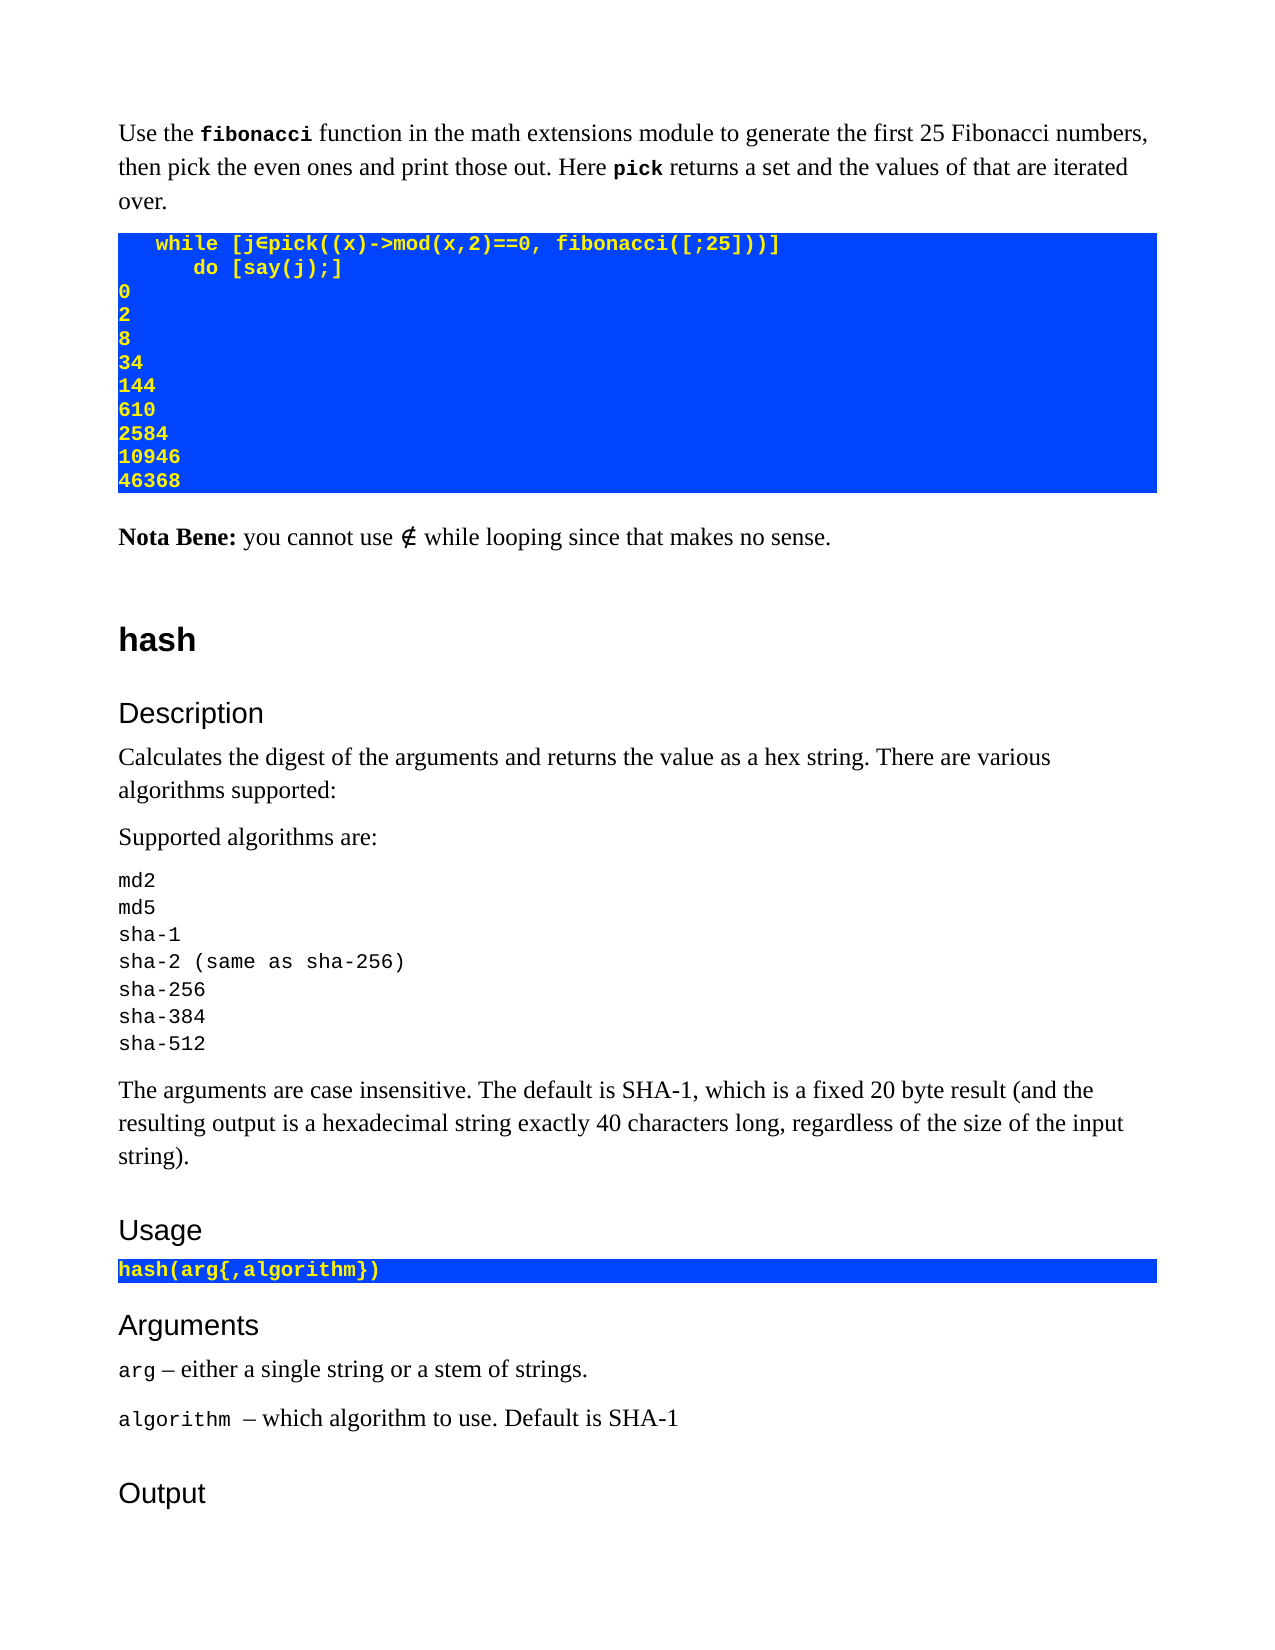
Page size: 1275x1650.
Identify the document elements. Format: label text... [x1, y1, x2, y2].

text 144 [118, 375, 1157, 399]
text Use the fibonacci function in the math extensions module to generate the first 25 Fibonacci numbers, then pick the even ones and print those out. Here pick returns a set and the values of that are iterated over. [118, 118, 1157, 214]
subtitle Output [118, 1476, 1157, 1510]
text Calculates the digest of the arguments and returns the value as a hex string. There are various algorithms supported: [118, 742, 1157, 803]
text 610 [118, 399, 1157, 423]
text md2 md5 sha-1 sha-2 (same as sha-256) sha-256 sha-384 sha-512 [118, 870, 1157, 1057]
text The arguments are case insensitive. The default is SHA-1, which is a fixed 20 byte result (and the resulting output is a hexadecimal string exactly 40 characters long, regardless of the size of the input string). [118, 1075, 1157, 1169]
text 46368 [118, 470, 1157, 493]
subtitle Description [118, 696, 1157, 729]
text hash(arg{,algorithm}) [118, 1259, 1157, 1283]
text Supported algorithms are: [118, 822, 1157, 851]
text arg – either a single string or a stem of strings. [118, 1354, 1157, 1384]
subtitle Arguments [118, 1308, 1157, 1342]
text 34 [118, 352, 1157, 375]
text 2584 [118, 423, 1157, 446]
text do [say(j);] [118, 257, 1157, 281]
subtitle hash [118, 619, 1157, 658]
text Nota Bene: you cannot use ∉ while looping since that makes no sense. [118, 522, 1157, 551]
subtitle Usage [118, 1213, 1157, 1247]
text 2 [118, 304, 1157, 328]
text while [j∈pick((x)->mod(x,2)==0, fibonacci([;25]))] [118, 233, 1157, 257]
text 10946 [118, 446, 1157, 470]
text algorithm – which algorithm to use. Default is SHA-1 [118, 1403, 1157, 1432]
text 0 [118, 281, 1157, 304]
text 8 [118, 328, 1157, 352]
